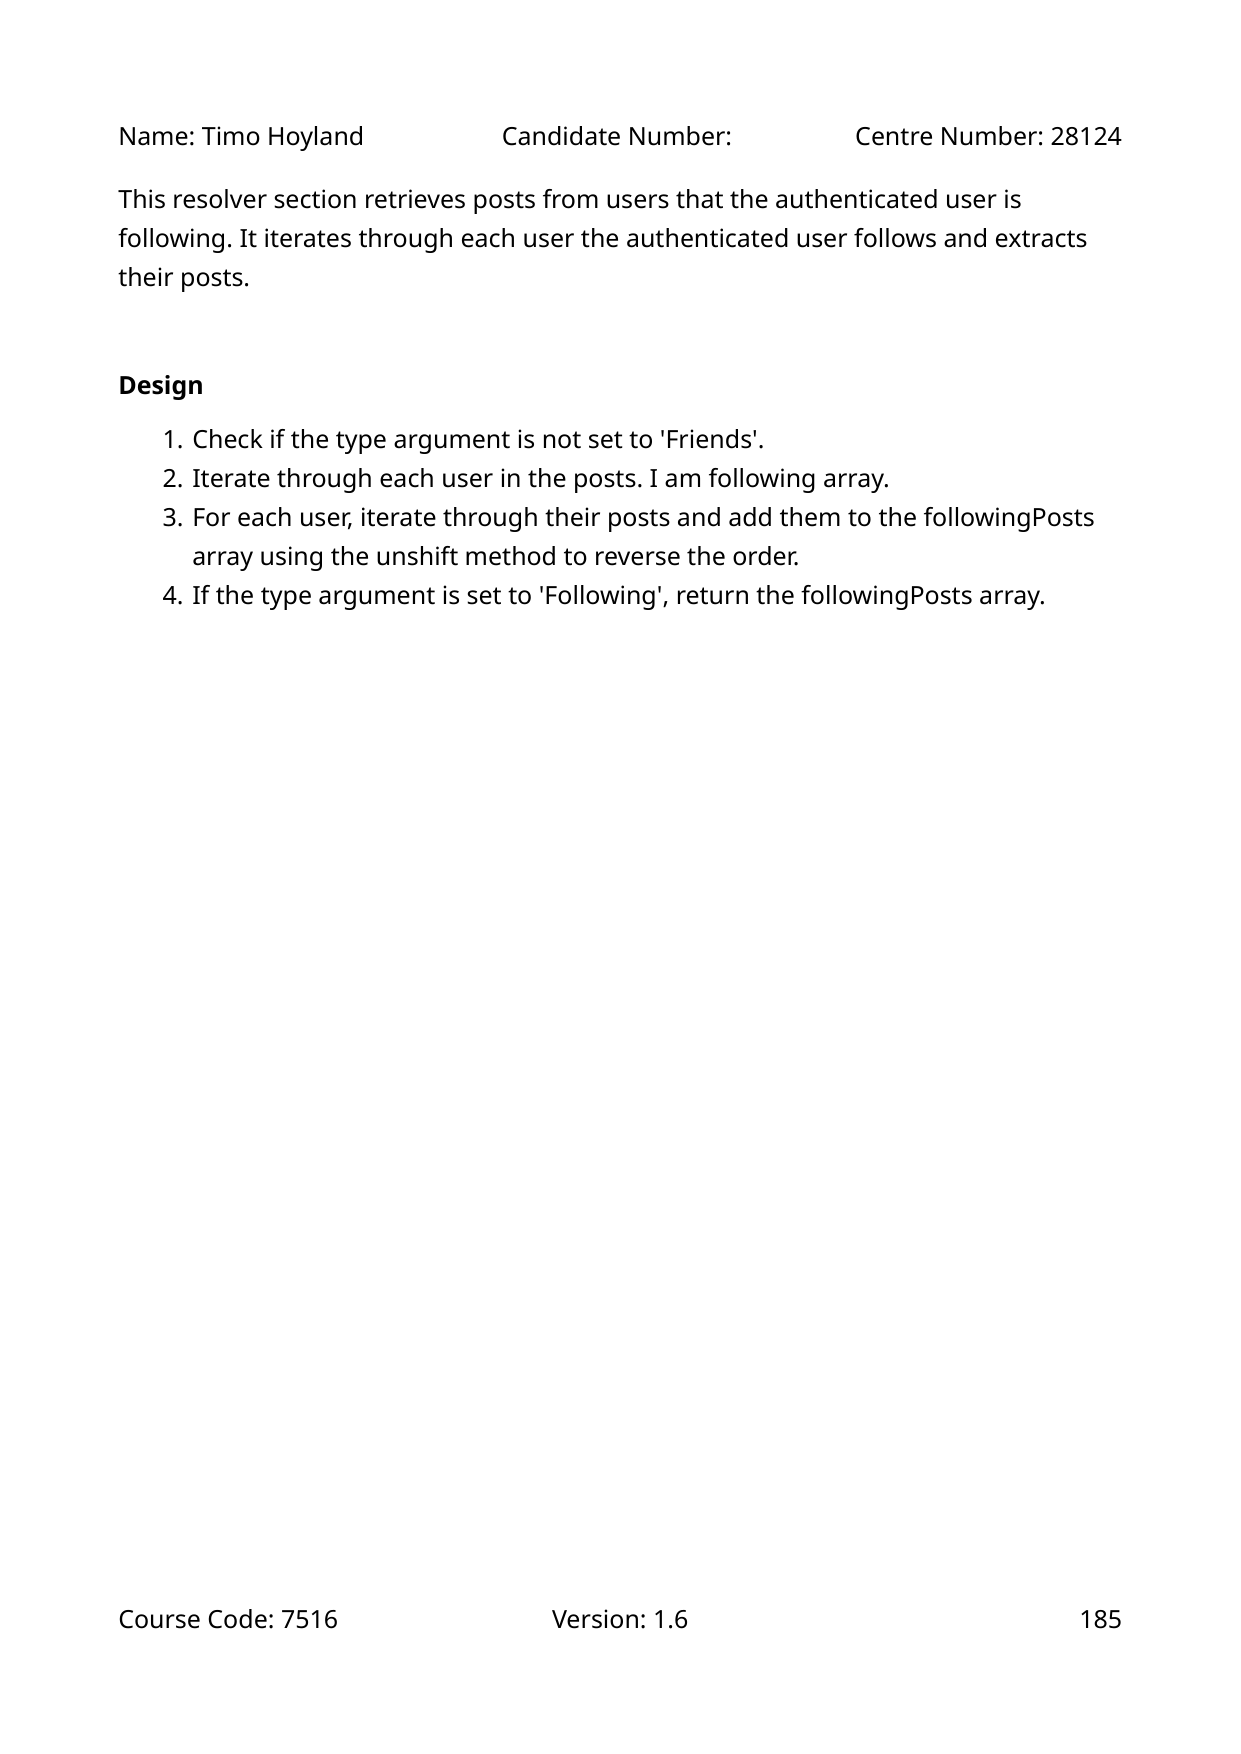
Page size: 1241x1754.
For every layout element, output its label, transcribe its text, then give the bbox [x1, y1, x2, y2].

list Check if the type argument is not set to 'Friends'. [162, 421, 1122, 455]
text This resolver section retrieves posts from users that the authenticated user is following. It iterates through each user the authenticated user follows and extracts their posts. [118, 182, 1122, 294]
list For each user, iterate through their posts and add them to the followingPosts array using the unshift method to reverse the order. [162, 499, 1122, 573]
list If the type argument is set to 'Following', return the followingPosts array. [162, 578, 1122, 612]
list Iterate through each user in the posts. I am following array. [162, 460, 1122, 494]
text Design [118, 367, 1122, 402]
